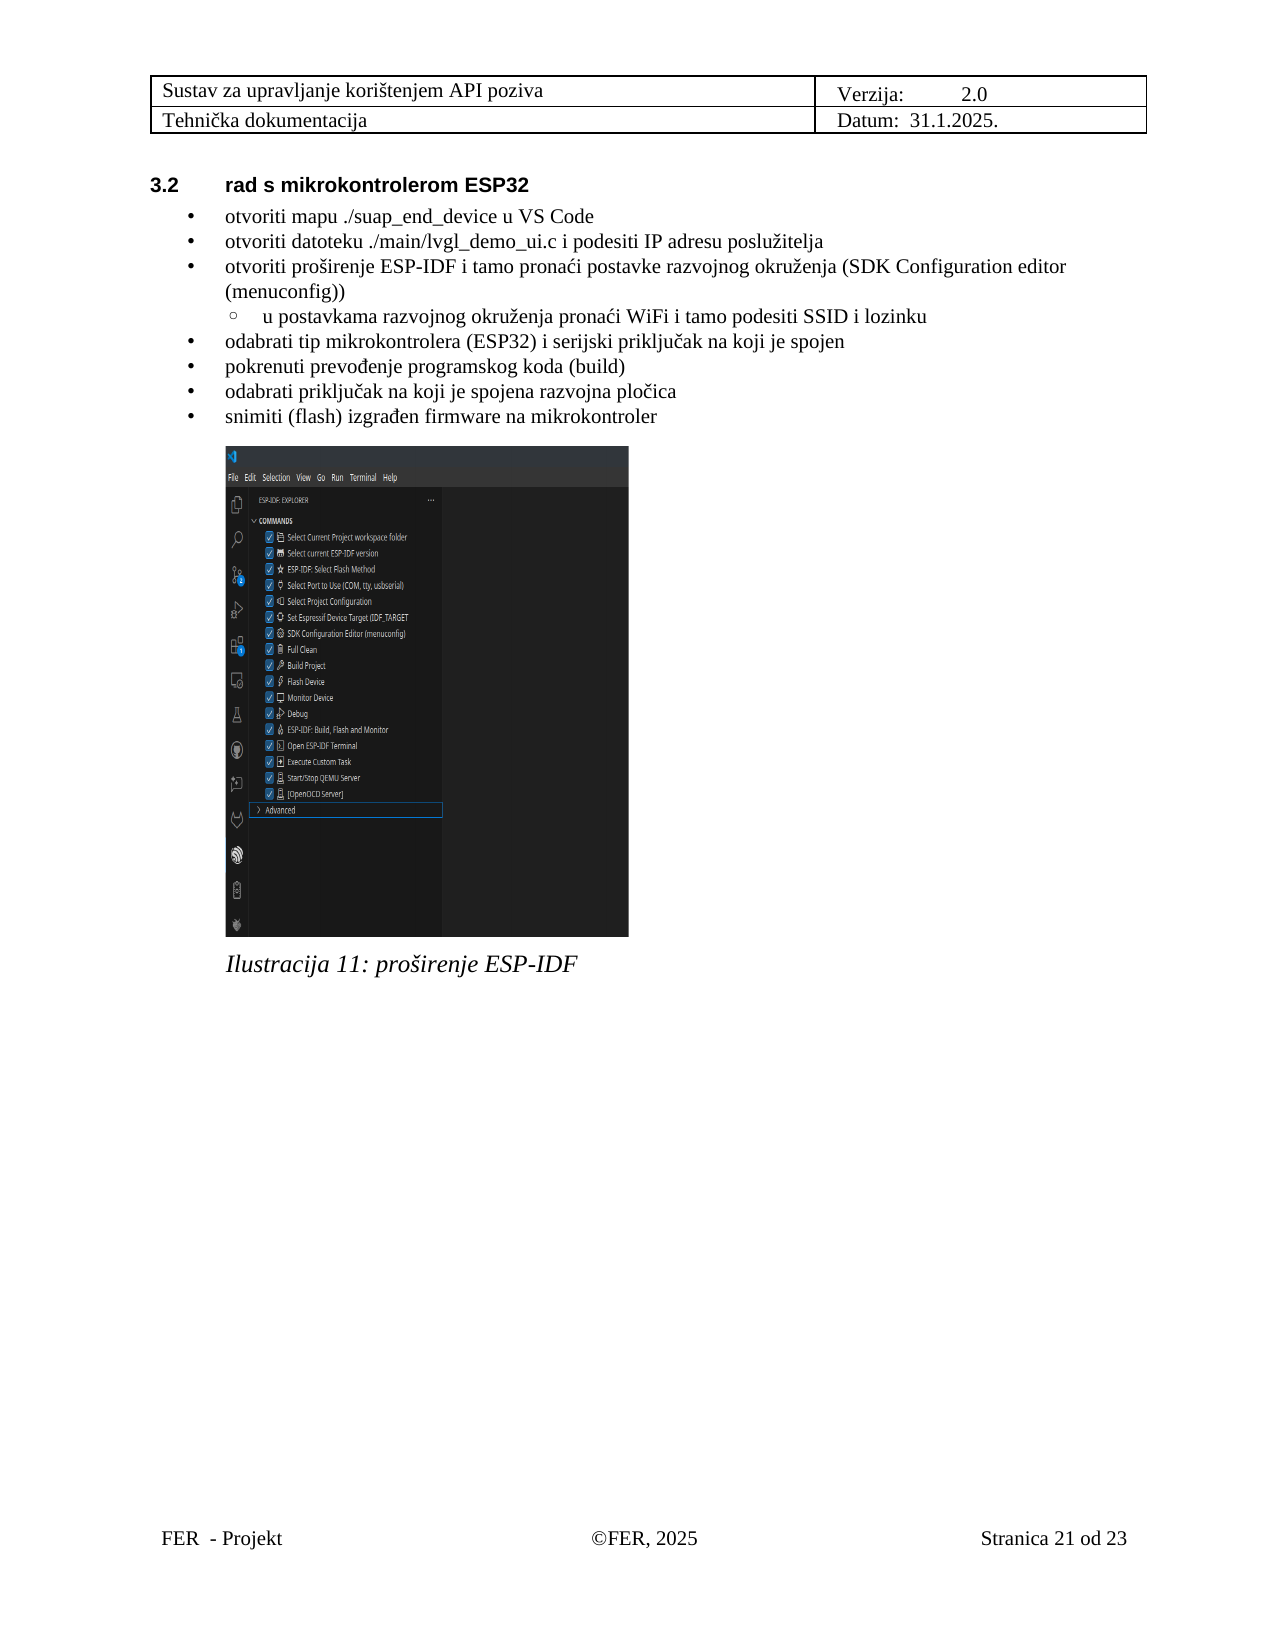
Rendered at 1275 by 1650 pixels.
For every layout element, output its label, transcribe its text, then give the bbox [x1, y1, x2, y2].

list otvoriti mapu ./suap_end_device u VS Code [187, 203, 1125, 228]
list u postavkama razvojnog okruženja pronaći WiFi i tamo podesiti SSID i lozinku [225, 303, 1125, 328]
list odabrati tip mikrokontrolera (ESP32) i serijski priključak na koji je spojen [187, 328, 1125, 353]
text Ilustracija 11: proširenje ESP-IDF [226, 447, 628, 978]
list odabrati priključak na koji je spojena razvojna pločica [187, 378, 1125, 403]
list pokrenuti prevođenje programskog koda (build) [187, 353, 1125, 378]
list otvoriti proširenje ESP-IDF i tamo pronaći postavke razvojnog okruženja (SDK Configuration editor (menuconfig)) [187, 253, 1125, 303]
list otvoriti datoteku ./main/lvgl_demo_ui.c i podesiti IP adresu poslužitelja [187, 228, 1125, 253]
list snimiti (flash) izgrađen firmware na mikrokontroler [187, 403, 1125, 428]
subtitle rad s mikrokontrolerom ESP32 [150, 171, 1125, 196]
